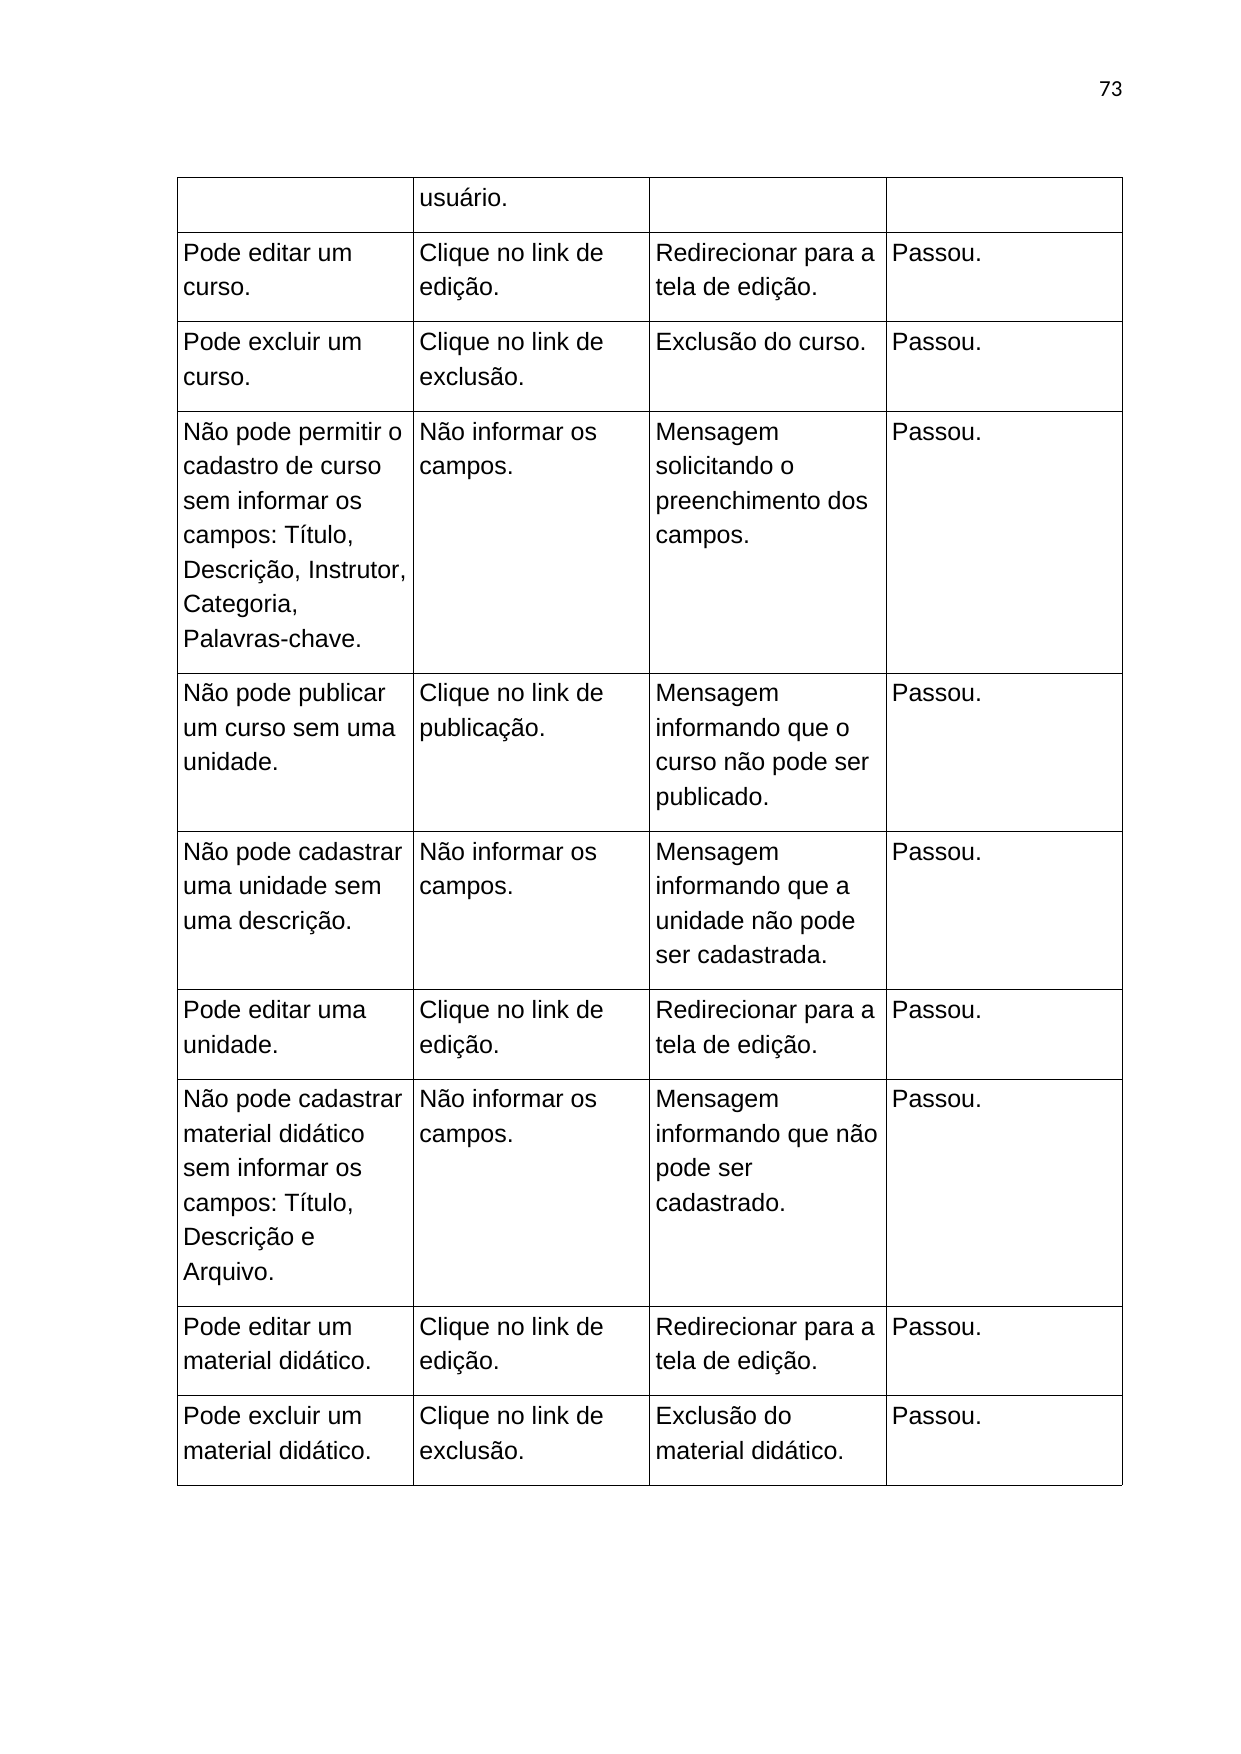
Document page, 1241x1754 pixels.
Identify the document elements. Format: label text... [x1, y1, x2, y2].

table_cell Não pode publicar um curso sem uma unidade. [178, 674, 413, 831]
table_cell Exclusão do material didático. [650, 1396, 886, 1485]
table_cell Não pode cadastrar uma unidade sem uma descrição. [178, 832, 413, 989]
table_cell Pode editar um material didático. [178, 1307, 413, 1395]
table_cell Mensagem informando que não pode ser cadastrado. [650, 1080, 886, 1306]
table_cell Clique no link de exclusão. [414, 1396, 649, 1485]
table_cell Redirecionar para a tela de edição. [650, 990, 886, 1079]
table_cell Pode excluir um curso. [178, 322, 413, 411]
table_cell Redirecionar para a tela de edição. [650, 233, 886, 321]
table_cell Pode editar um curso. [178, 233, 413, 321]
table_cell Passou. [887, 233, 1122, 321]
table_cell Passou. [887, 1080, 1122, 1306]
table_cell Passou. [887, 674, 1122, 831]
table_cell Não pode permitir o cadastro de curso sem informar os campos: Título, Descrição, Instrutor, Categoria, Palavras-chave. [178, 412, 413, 673]
table_cell Clique no link de exclusão. [414, 322, 649, 411]
table_cell [887, 178, 1122, 232]
table_cell Passou. [887, 990, 1122, 1079]
table_cell Passou. [887, 1307, 1122, 1395]
table_cell Clique no link de edição. [414, 990, 649, 1079]
table_cell Clique no link de edição. [414, 1307, 649, 1395]
table_cell [178, 178, 413, 232]
table_cell Mensagem informando que a unidade não pode ser cadastrada. [650, 832, 886, 989]
table_cell Mensagem solicitando o preenchimento dos campos. [650, 412, 886, 673]
table_cell Clique no link de publicação. [414, 674, 649, 831]
table_cell Não informar os campos. [414, 832, 649, 989]
table_cell [650, 178, 886, 232]
table_cell Não informar os campos. [414, 412, 649, 673]
table_cell Passou. [887, 412, 1122, 673]
table_cell Não informar os campos. [414, 1080, 649, 1306]
table_cell Passou. [887, 322, 1122, 411]
table_cell Não pode cadastrar material didático sem informar os campos: Título, Descrição e Arquivo. [178, 1080, 413, 1306]
table_cell Mensagem informando que o curso não pode ser publicado. [650, 674, 886, 831]
table_cell usuário. [414, 178, 649, 232]
table_cell Clique no link de edição. [414, 233, 649, 321]
table_cell Pode excluir um material didático. [178, 1396, 413, 1485]
table_cell Exclusão do curso. [650, 322, 886, 411]
table_cell Redirecionar para a tela de edição. [650, 1307, 886, 1395]
table_cell Pode editar uma unidade. [178, 990, 413, 1079]
table_cell Passou. [887, 1396, 1122, 1485]
table_cell Passou. [887, 832, 1122, 989]
